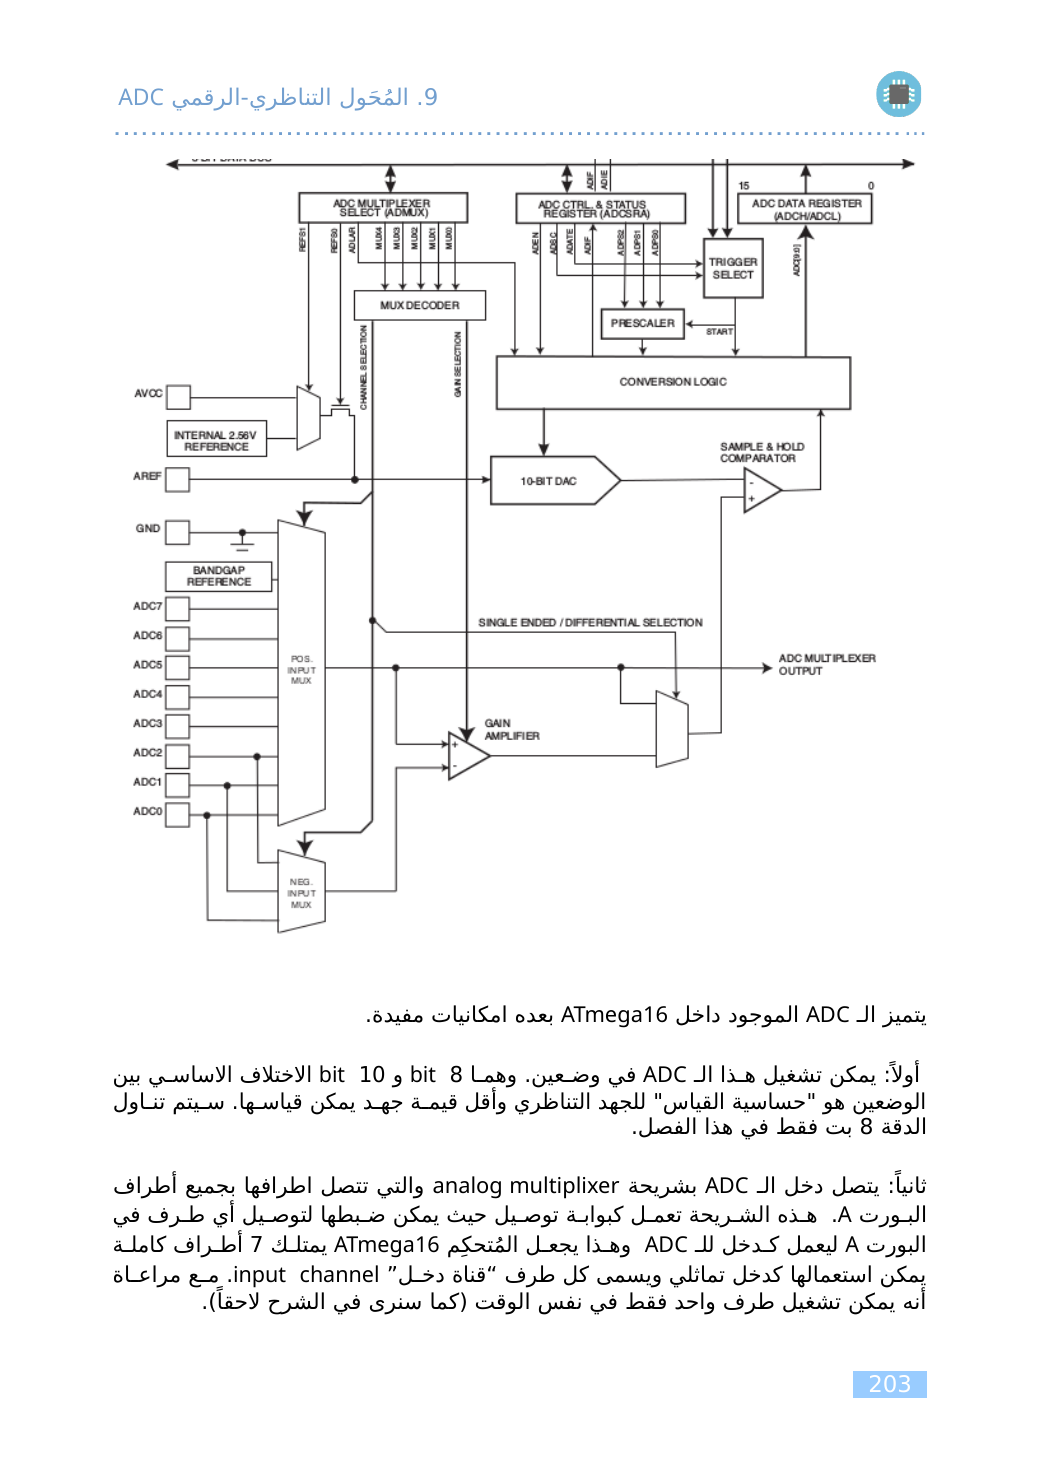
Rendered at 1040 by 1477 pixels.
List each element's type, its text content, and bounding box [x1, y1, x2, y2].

picture [112, 159, 927, 940]
text يتميز الـ ADC الموجود داخل ATmega16 بعده امكانيات مفيدة. [112, 999, 927, 1029]
text ثانياً: يتصل دخل الـ ADC بشريحة analog multiplixer والتي تتصل اطرافها بجميع أطراف البورت A. هذه الشريحة تعمل كبوابة توصيل حيث يمكن ضبطها لتوصيل أي طرف في البورت A ليعمل كدخل للـ ADC وهذا يجعل المُتحكِم ATmega16 يمتلك 7 أطراف كاملة يمكن استعمالها كدخل تماثلي ويسمى كل طرف “قناة دخل” input channel. مع مراعاة أنه يمكن تشغيل طرف واحد فقط في نفس الوقت (كما سنرى في الشرح لاحقاً). [112, 1169, 927, 1314]
text أولاً: يمكن تشغيل هذا الـ ADC في وضعين. وهما 8 bit و 10 bit الاختلاف الاساسي بين الوضعين هو "حساسية القياس" للجهد التناظري وأقل قيمة جهد يمكن قياسها. سيتم تناول الدقة 8 بت فقط في هذا الفصل. [112, 1059, 927, 1140]
picture [876, 71, 922, 117]
